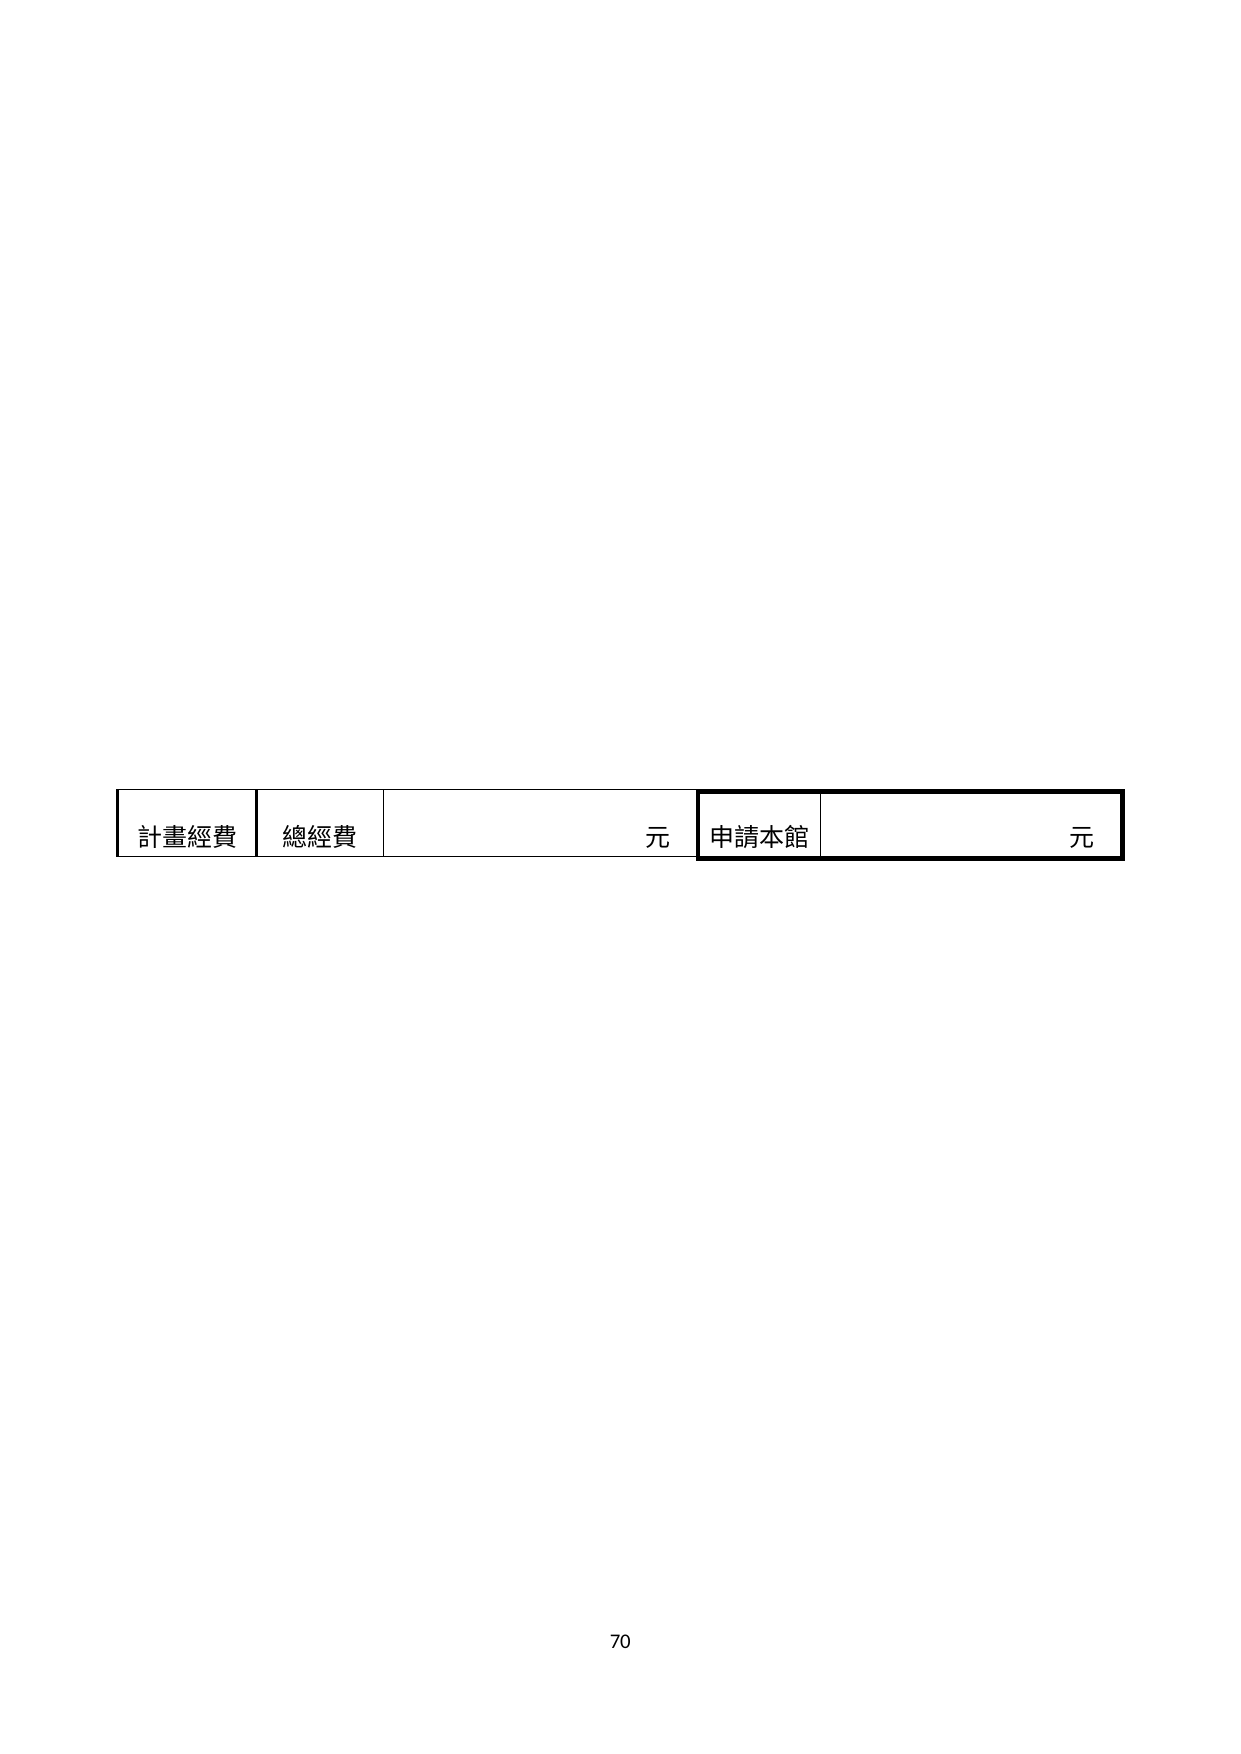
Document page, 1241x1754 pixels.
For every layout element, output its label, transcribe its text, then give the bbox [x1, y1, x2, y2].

table_cell 總經費 [258, 790, 383, 856]
table_cell 申請本館 [700, 794, 820, 856]
table_cell 計畫經費 [119, 790, 255, 856]
table_cell 元 [821, 794, 1120, 856]
table_cell 元 [384, 790, 696, 856]
